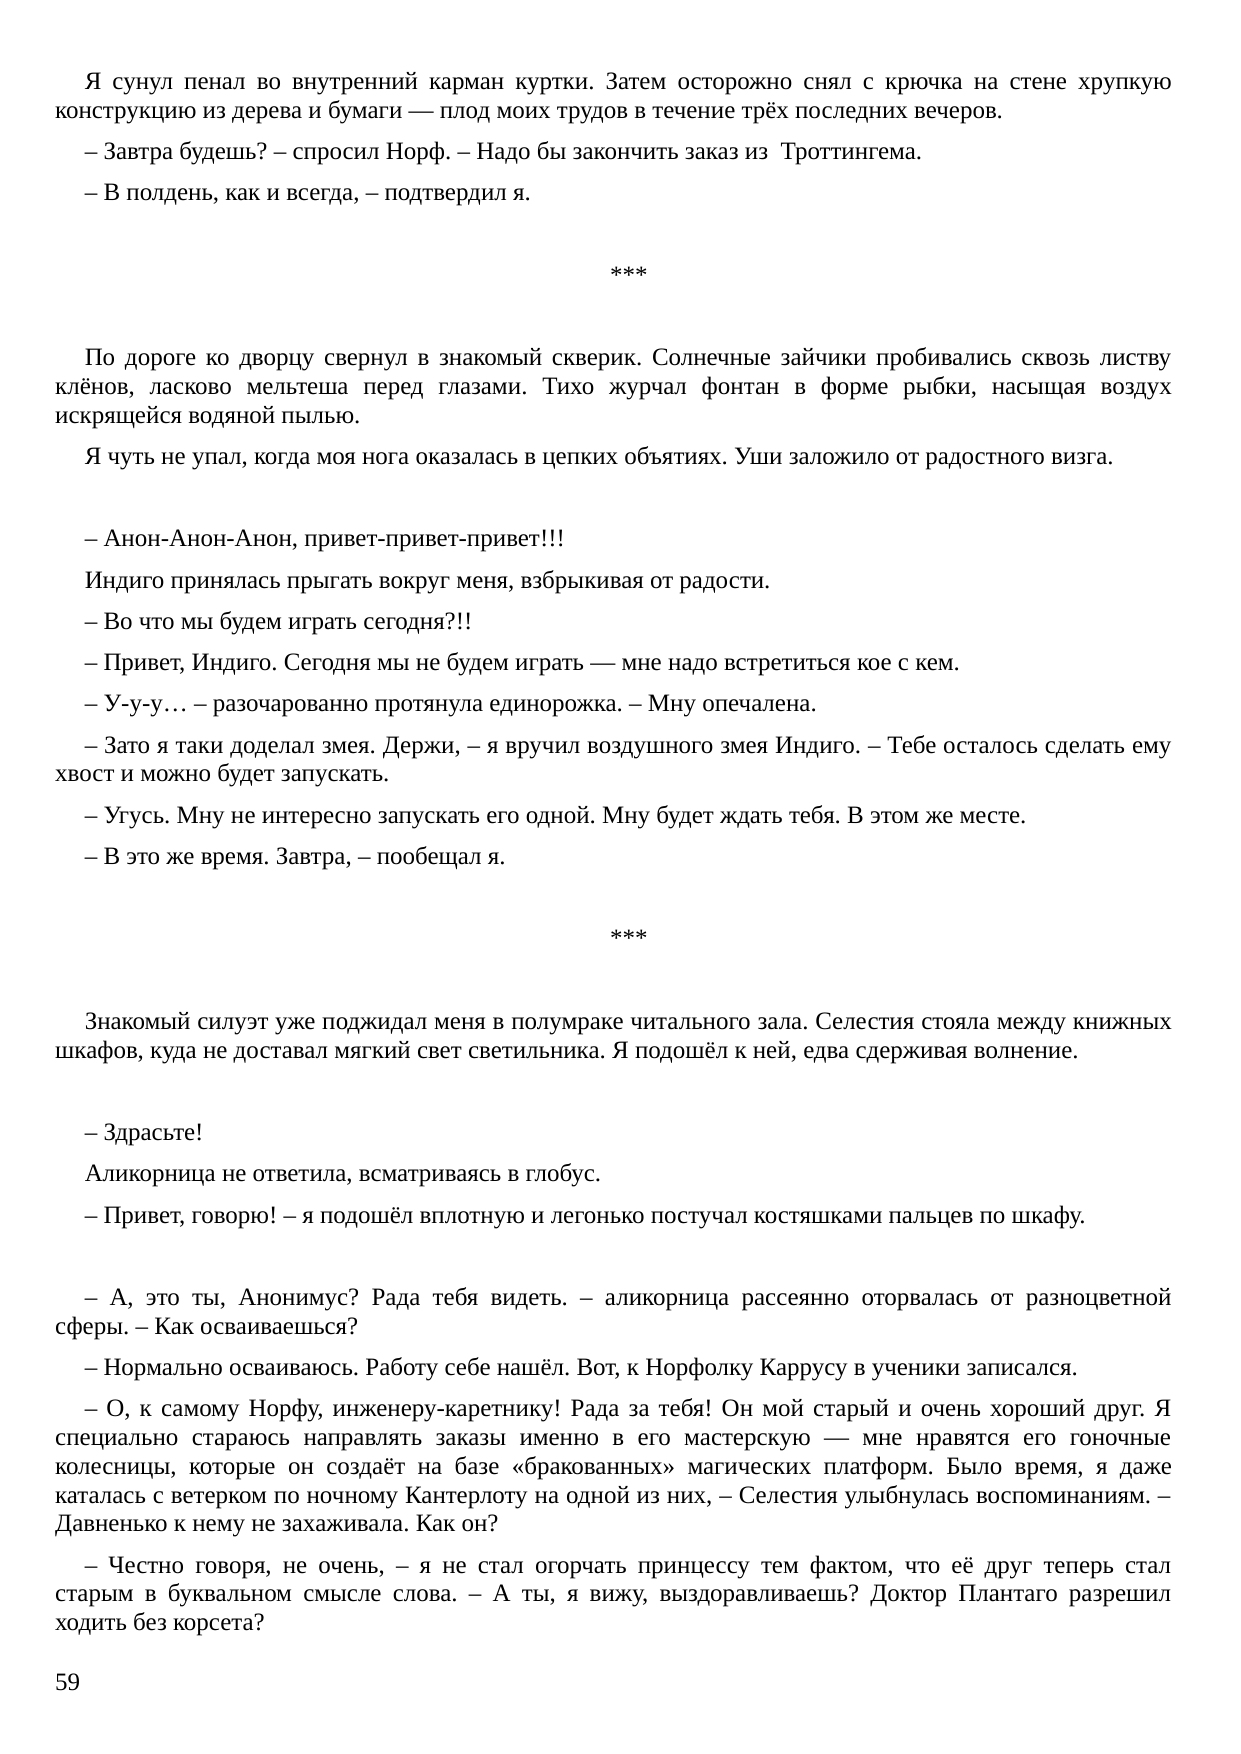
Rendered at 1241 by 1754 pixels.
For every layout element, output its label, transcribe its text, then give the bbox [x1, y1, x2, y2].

text – Во что мы будем играть сегодня?!! [55, 606, 1173, 635]
text – У-у-у… – разочарованно протянула единорожка. – Мну опечалена. [55, 688, 1173, 717]
text – Угусь. Мну не интересно запускать его одной. Мну будет ждать тебя. В этом же месте. [55, 800, 1173, 828]
text – А, это ты, Анонимус? Рада тебя видеть. – аликорница рассеянно оторвалась от разноцветной сферы. – Как осваиваешься? [55, 1282, 1173, 1340]
text Знакомый силуэт уже поджидал меня в полумраке читального зала. Селестия стояла между книжных шкафов, куда не доставал мягкий свет светильника. Я подошёл к ней, едва сдерживая волнение. [55, 1006, 1173, 1063]
text – О, к самому Норфу, инженеру-каретнику! Рада за тебя! Он мой старый и очень хороший друг. Я специально стараюсь направлять заказы именно в его мастерскую — мне нравятся его гоночные колесницы, которые он создаёт на базе «бракованных» магических платформ. Было время, я даже каталась с ветерком по ночному Кантерлоту на одной из них, – Селестия улыбнулась воспоминаниям. – Давненько к нему не захаживала. Как он? [55, 1393, 1173, 1537]
text – Привет, Индиго. Сегодня мы не будем играть — мне надо встретиться кое с кем. [55, 647, 1173, 676]
text – В полдень, как и всегда, – подтвердил я. [55, 177, 1173, 206]
text – Здрасьте! [55, 1117, 1173, 1146]
text – Зато я таки доделал змея. Держи, – я вручил воздушного змея Индиго. – Тебе осталось сделать ему хвост и можно будет запускать. [55, 730, 1173, 787]
text Я сунул пенал во внутренний карман куртки. Затем осторожно снял с крючка на стене хрупкую конструкцию из дерева и бумаги — плод моих трудов в течение трёх последних вечеров. [55, 66, 1173, 123]
text *** [55, 923, 1173, 952]
text Я чуть не упал, когда моя нога оказалась в цепких объятиях. Уши заложило от радостного визга. [55, 441, 1173, 470]
text Аликорница не ответила, всматриваясь в глобус. [55, 1158, 1173, 1187]
text – Честно говоря, не очень, – я не стал огорчать принцессу тем фактом, что её друг теперь стал старым в буквальном смысле слова. – А ты, я вижу, выздоравливаешь? Доктор Плантаго разрешил ходить без корсета? [55, 1550, 1173, 1636]
text – Нормально осваиваюсь. Работу себе нашёл. Вот, к Норфолку Каррусу в ученики записался. [55, 1352, 1173, 1381]
text Индиго принялась прыгать вокруг меня, взбрыкивая от радости. [55, 565, 1173, 593]
text – Привет, говорю! – я подошёл вплотную и легонько постучал костяшками пальцев по шкафу. [55, 1200, 1173, 1228]
text *** [55, 260, 1173, 288]
text – Завтра будешь? – спросил Норф. – Надо бы закончить заказ из Троттингема. [55, 136, 1173, 165]
text По дороге ко дворцу свернул в знакомый скверик. Солнечные зайчики пробивались сквозь листву клёнов, ласково мельтеша перед глазами. Тихо журчал фонтан в форме рыбки, насыщая воздух искрящейся водяной пылью. [55, 342, 1173, 428]
text – В это же время. Завтра, – пообещал я. [55, 841, 1173, 870]
text – Анон-Анон-Анон, привет-привет-привет!!! [55, 523, 1173, 552]
